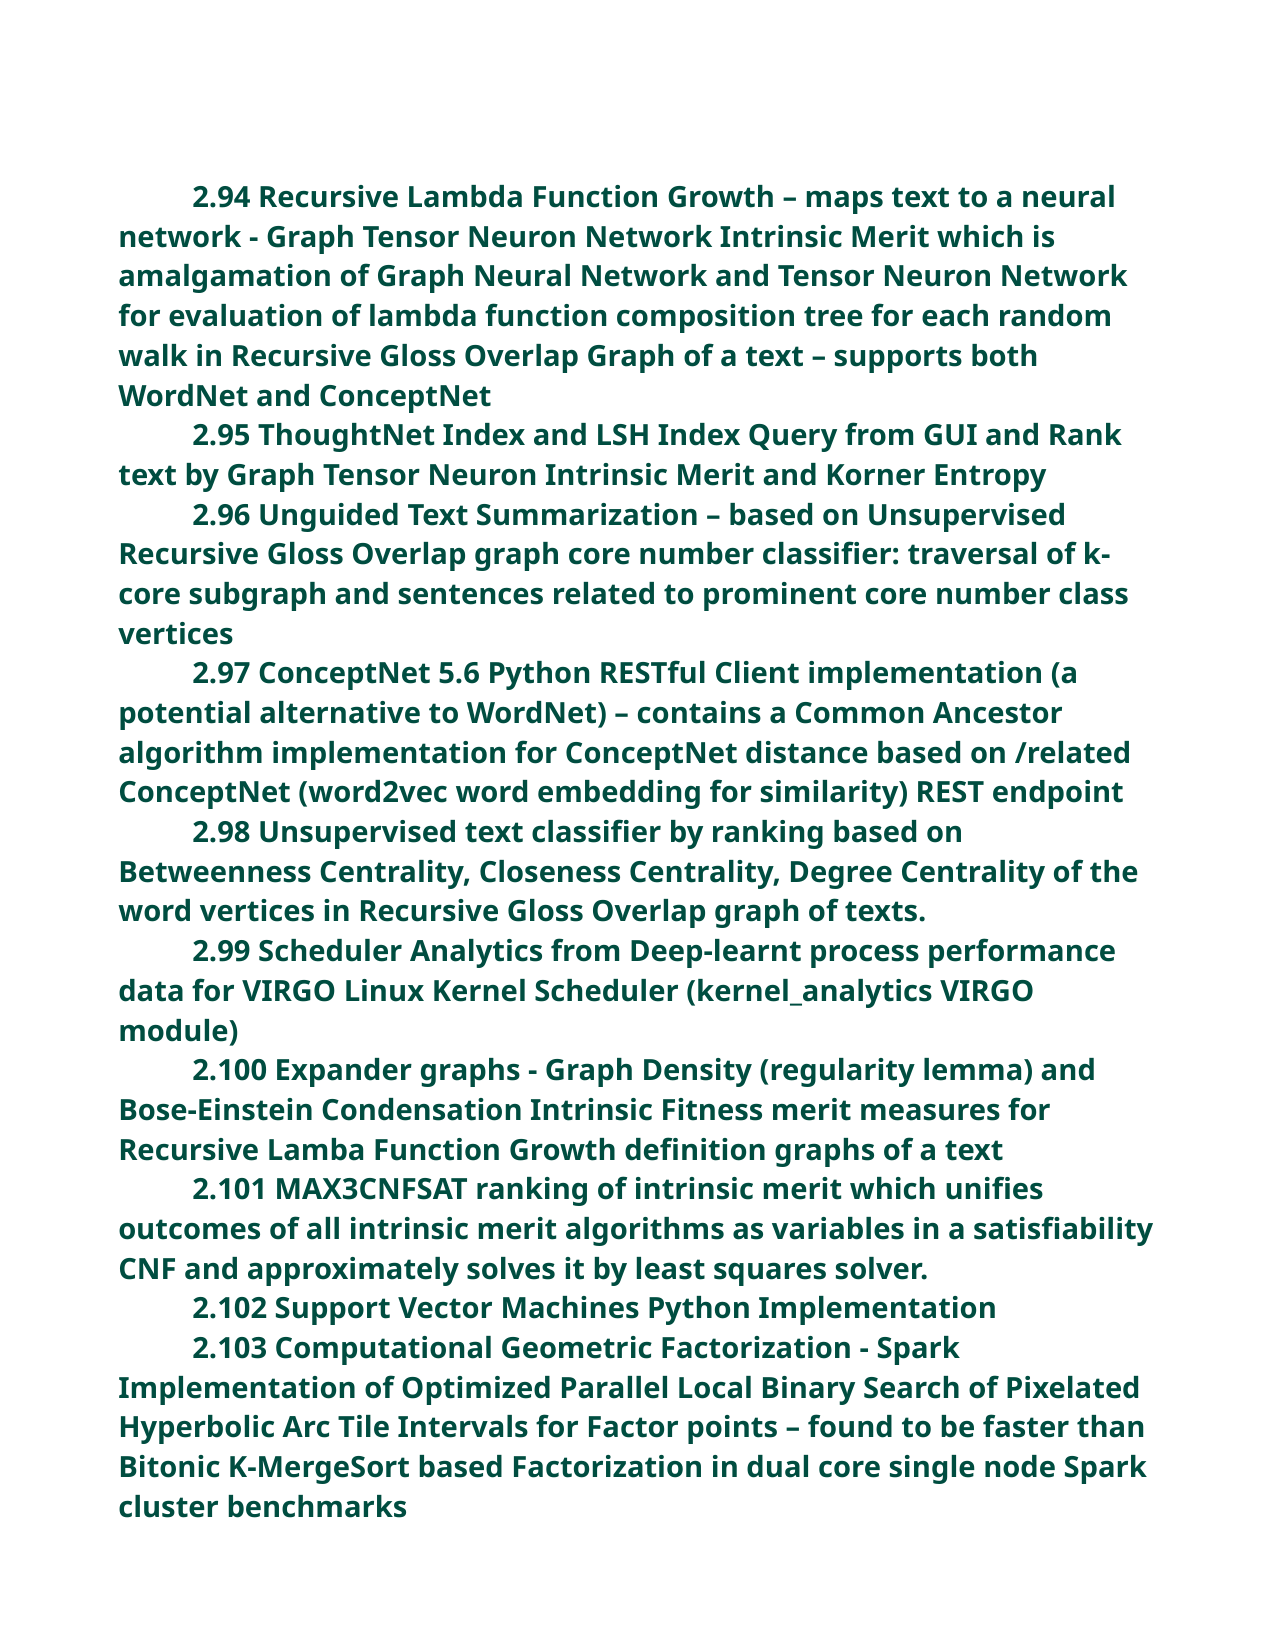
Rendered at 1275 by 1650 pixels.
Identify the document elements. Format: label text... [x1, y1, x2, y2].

text 2.97 ConceptNet 5.6 Python RESTful Client implementation (a potential alternative to WordNet) – contains a Common Ancestor algorithm implementation for ConceptNet distance based on /related ConceptNet (word2vec word embedding for similarity) REST endpoint [118, 653, 1157, 811]
text 2.99 Scheduler Analytics from Deep-learnt process performance data for VIRGO Linux Kernel Scheduler (kernel_analytics VIRGO module) [118, 930, 1157, 1049]
text 2.96 Unguided Text Summarization – based on Unsupervised Recursive Gloss Overlap graph core number classifier: traversal of k-core subgraph and sentences related to prominent core number class vertices [118, 494, 1157, 653]
text 2.100 Expander graphs - Graph Density (regularity lemma) and Bose-Einstein Condensation Intrinsic Fitness merit measures for Recursive Lamba Function Growth definition graphs of a text [118, 1049, 1157, 1168]
text 2.94 Recursive Lambda Function Growth – maps text to a neural network - Graph Tensor Neuron Network Intrinsic Merit which is amalgamation of Graph Neural Network and Tensor Neuron Network for evaluation of lambda function composition tree for each random walk in Recursive Gloss Overlap Graph of a text – supports both WordNet and ConceptNet [118, 176, 1157, 414]
text 2.98 Unsupervised text classifier by ranking based on Betweenness Centrality, Closeness Centrality, Degree Centrality of the word vertices in Recursive Gloss Overlap graph of texts. [118, 811, 1157, 930]
text 2.95 ThoughtNet Index and LSH Index Query from GUI and Rank text by Graph Tensor Neuron Intrinsic Merit and Korner Entropy [118, 414, 1157, 494]
text 2.103 Computational Geometric Factorization - Spark Implementation of Optimized Parallel Local Binary Search of Pixelated Hyperbolic Arc Tile Intervals for Factor points – found to be faster than Bitonic K-MergeSort based Factorization in dual core single node Spark cluster benchmarks [118, 1327, 1157, 1526]
text 2.102 Support Vector Machines Python Implementation [118, 1288, 1157, 1327]
text 2.101 MAX3CNFSAT ranking of intrinsic merit which unifies outcomes of all intrinsic merit algorithms as variables in a satisfiability CNF and approximately solves it by least squares solver. [118, 1168, 1157, 1288]
